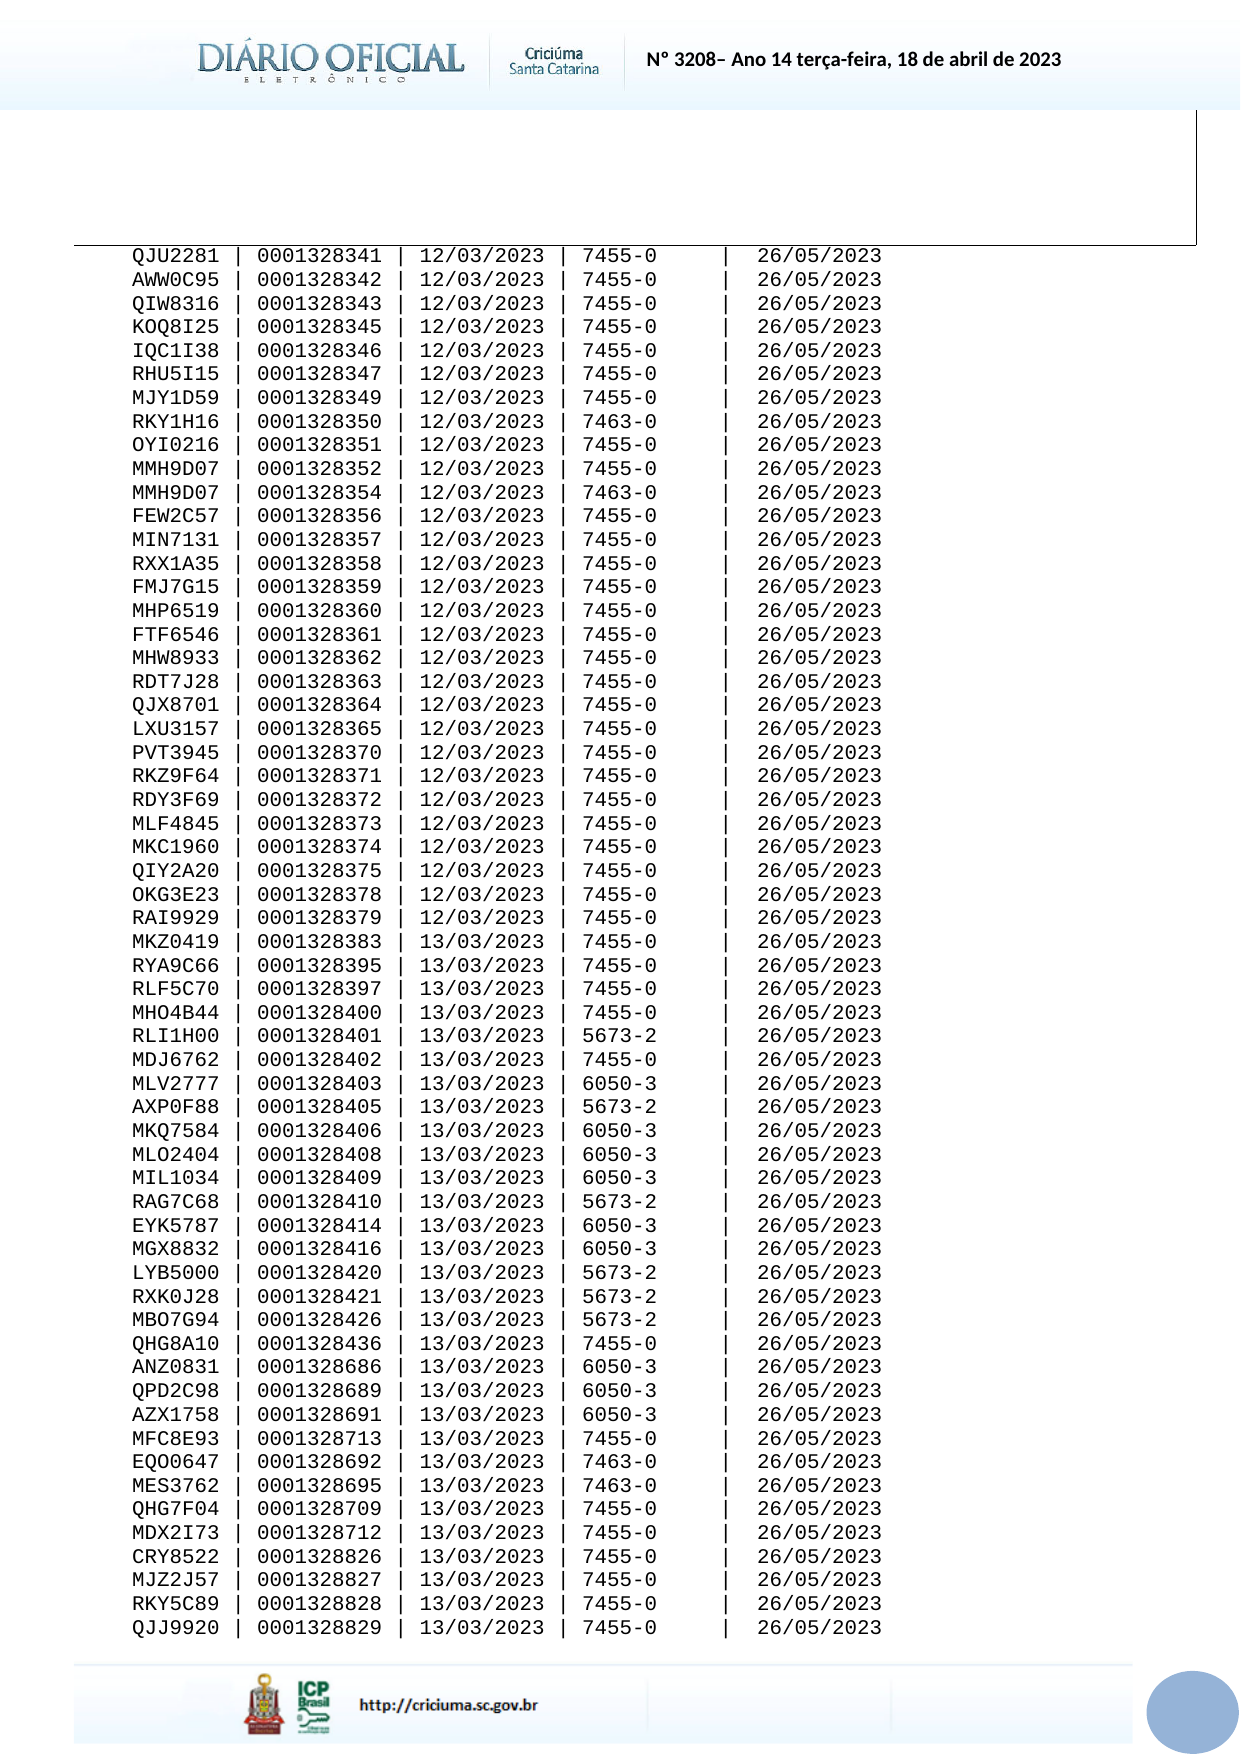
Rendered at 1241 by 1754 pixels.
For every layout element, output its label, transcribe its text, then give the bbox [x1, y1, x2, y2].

text RDT7J28 | 0001328363 | 12/03/2023 | 7455-0 | 26/05/2023 [44, 671, 1196, 694]
text MLV2777 | 0001328403 | 13/03/2023 | 6050-3 | 26/05/2023 [44, 1073, 1196, 1096]
text MBO7G94 | 0001328426 | 13/03/2023 | 5673-2 | 26/05/2023 [44, 1309, 1196, 1333]
text RAI9929 | 0001328379 | 12/03/2023 | 7455-0 | 26/05/2023 [44, 907, 1196, 931]
text MIN7131 | 0001328357 | 12/03/2023 | 7455-0 | 26/05/2023 [44, 529, 1196, 553]
text RDY3F69 | 0001328372 | 12/03/2023 | 7455-0 | 26/05/2023 [44, 789, 1196, 813]
text MKQ7584 | 0001328406 | 13/03/2023 | 6050-3 | 26/05/2023 [44, 1120, 1196, 1144]
text EYK5787 | 0001328414 | 13/03/2023 | 6050-3 | 26/05/2023 [44, 1215, 1196, 1238]
text QHG8A10 | 0001328436 | 13/03/2023 | 7455-0 | 26/05/2023 [44, 1333, 1196, 1357]
text RKY5C89 | 0001328828 | 13/03/2023 | 7455-0 | 26/05/2023 [44, 1593, 1196, 1617]
text RLF5C70 | 0001328397 | 13/03/2023 | 7455-0 | 26/05/2023 [44, 978, 1196, 1002]
text MMH9D07 | 0001328352 | 12/03/2023 | 7455-0 | 26/05/2023 [44, 458, 1196, 482]
text MHW8933 | 0001328362 | 12/03/2023 | 7455-0 | 26/05/2023 [44, 647, 1196, 671]
text RAG7C68 | 0001328410 | 13/03/2023 | 5673-2 | 26/05/2023 [44, 1191, 1196, 1215]
text RLI1H00 | 0001328401 | 13/03/2023 | 5673-2 | 26/05/2023 [44, 1026, 1196, 1049]
text MMH9D07 | 0001328354 | 12/03/2023 | 7463-0 | 26/05/2023 [44, 482, 1196, 505]
text LXU3157 | 0001328365 | 12/03/2023 | 7455-0 | 26/05/2023 [44, 718, 1196, 742]
text AWW0C95 | 0001328342 | 12/03/2023 | 7455-0 | 26/05/2023 [44, 269, 1196, 292]
text AZX1758 | 0001328691 | 13/03/2023 | 6050-3 | 26/05/2023 [44, 1404, 1196, 1427]
text MLF4845 | 0001328373 | 12/03/2023 | 7455-0 | 26/05/2023 [44, 813, 1196, 836]
text MHO4B44 | 0001328400 | 13/03/2023 | 7455-0 | 26/05/2023 [44, 1002, 1196, 1026]
text OKG3E23 | 0001328378 | 12/03/2023 | 7455-0 | 26/05/2023 [44, 884, 1196, 907]
text RHU5I15 | 0001328347 | 12/03/2023 | 7455-0 | 26/05/2023 [44, 363, 1196, 387]
text FTF6546 | 0001328361 | 12/03/2023 | 7455-0 | 26/05/2023 [44, 623, 1196, 647]
text FMJ7G15 | 0001328359 | 12/03/2023 | 7455-0 | 26/05/2023 [44, 576, 1196, 600]
text QHG7F04 | 0001328709 | 13/03/2023 | 7455-0 | 26/05/2023 [44, 1498, 1196, 1522]
text AXP0F88 | 0001328405 | 13/03/2023 | 5673-2 | 26/05/2023 [44, 1096, 1196, 1120]
text RYA9C66 | 0001328395 | 13/03/2023 | 7455-0 | 26/05/2023 [44, 954, 1196, 978]
text QIY2A20 | 0001328375 | 12/03/2023 | 7455-0 | 26/05/2023 [44, 860, 1196, 884]
text RXK0J28 | 0001328421 | 13/03/2023 | 5673-2 | 26/05/2023 [44, 1286, 1196, 1309]
text MJY1D59 | 0001328349 | 12/03/2023 | 7455-0 | 26/05/2023 [44, 387, 1196, 411]
text MFC8E93 | 0001328713 | 13/03/2023 | 7455-0 | 26/05/2023 [44, 1427, 1196, 1451]
text IQC1I38 | 0001328346 | 12/03/2023 | 7455-0 | 26/05/2023 [44, 340, 1196, 363]
text ANZ0831 | 0001328686 | 13/03/2023 | 6050-3 | 26/05/2023 [44, 1357, 1196, 1380]
text KOQ8I25 | 0001328345 | 12/03/2023 | 7455-0 | 26/05/2023 [44, 316, 1196, 340]
text RXX1A35 | 0001328358 | 12/03/2023 | 7455-0 | 26/05/2023 [44, 553, 1196, 576]
text QJJ9920 | 0001328829 | 13/03/2023 | 7455-0 | 26/05/2023 [44, 1617, 1196, 1640]
text QIW8316 | 0001328343 | 12/03/2023 | 7455-0 | 26/05/2023 [44, 292, 1196, 316]
text EQO0647 | 0001328692 | 13/03/2023 | 7463-0 | 26/05/2023 [44, 1451, 1196, 1475]
text LYB5000 | 0001328420 | 13/03/2023 | 5673-2 | 26/05/2023 [44, 1262, 1196, 1286]
text CRY8522 | 0001328826 | 13/03/2023 | 7455-0 | 26/05/2023 [44, 1546, 1196, 1569]
text FEW2C57 | 0001328356 | 12/03/2023 | 7455-0 | 26/05/2023 [44, 505, 1196, 529]
text MIL1034 | 0001328409 | 13/03/2023 | 6050-3 | 26/05/2023 [44, 1167, 1196, 1191]
text RKZ9F64 | 0001328371 | 12/03/2023 | 7455-0 | 26/05/2023 [44, 765, 1196, 789]
text OYI0216 | 0001328351 | 12/03/2023 | 7455-0 | 26/05/2023 [44, 434, 1196, 458]
text QJU2281 | 0001328341 | 12/03/2023 | 7455-0 | 26/05/2023 [44, 245, 1196, 269]
text QJX8701 | 0001328364 | 12/03/2023 | 7455-0 | 26/05/2023 [44, 694, 1196, 718]
text MDX2I73 | 0001328712 | 13/03/2023 | 7455-0 | 26/05/2023 [44, 1522, 1196, 1546]
text QPD2C98 | 0001328689 | 13/03/2023 | 6050-3 | 26/05/2023 [44, 1380, 1196, 1404]
text PVT3945 | 0001328370 | 12/03/2023 | 7455-0 | 26/05/2023 [44, 742, 1196, 765]
text MKZ0419 | 0001328383 | 13/03/2023 | 7455-0 | 26/05/2023 [44, 931, 1196, 954]
text MKC1960 | 0001328374 | 12/03/2023 | 7455-0 | 26/05/2023 [44, 836, 1196, 860]
text MLO2404 | 0001328408 | 13/03/2023 | 6050-3 | 26/05/2023 [44, 1144, 1196, 1167]
text MES3762 | 0001328695 | 13/03/2023 | 7463-0 | 26/05/2023 [44, 1475, 1196, 1498]
text MDJ6762 | 0001328402 | 13/03/2023 | 7455-0 | 26/05/2023 [44, 1049, 1196, 1073]
text RKY1H16 | 0001328350 | 12/03/2023 | 7463-0 | 26/05/2023 [44, 411, 1196, 434]
text MGX8832 | 0001328416 | 13/03/2023 | 6050-3 | 26/05/2023 [44, 1238, 1196, 1262]
text MJZ2J57 | 0001328827 | 13/03/2023 | 7455-0 | 26/05/2023 [44, 1569, 1196, 1593]
text MHP6519 | 0001328360 | 12/03/2023 | 7455-0 | 26/05/2023 [44, 600, 1196, 623]
